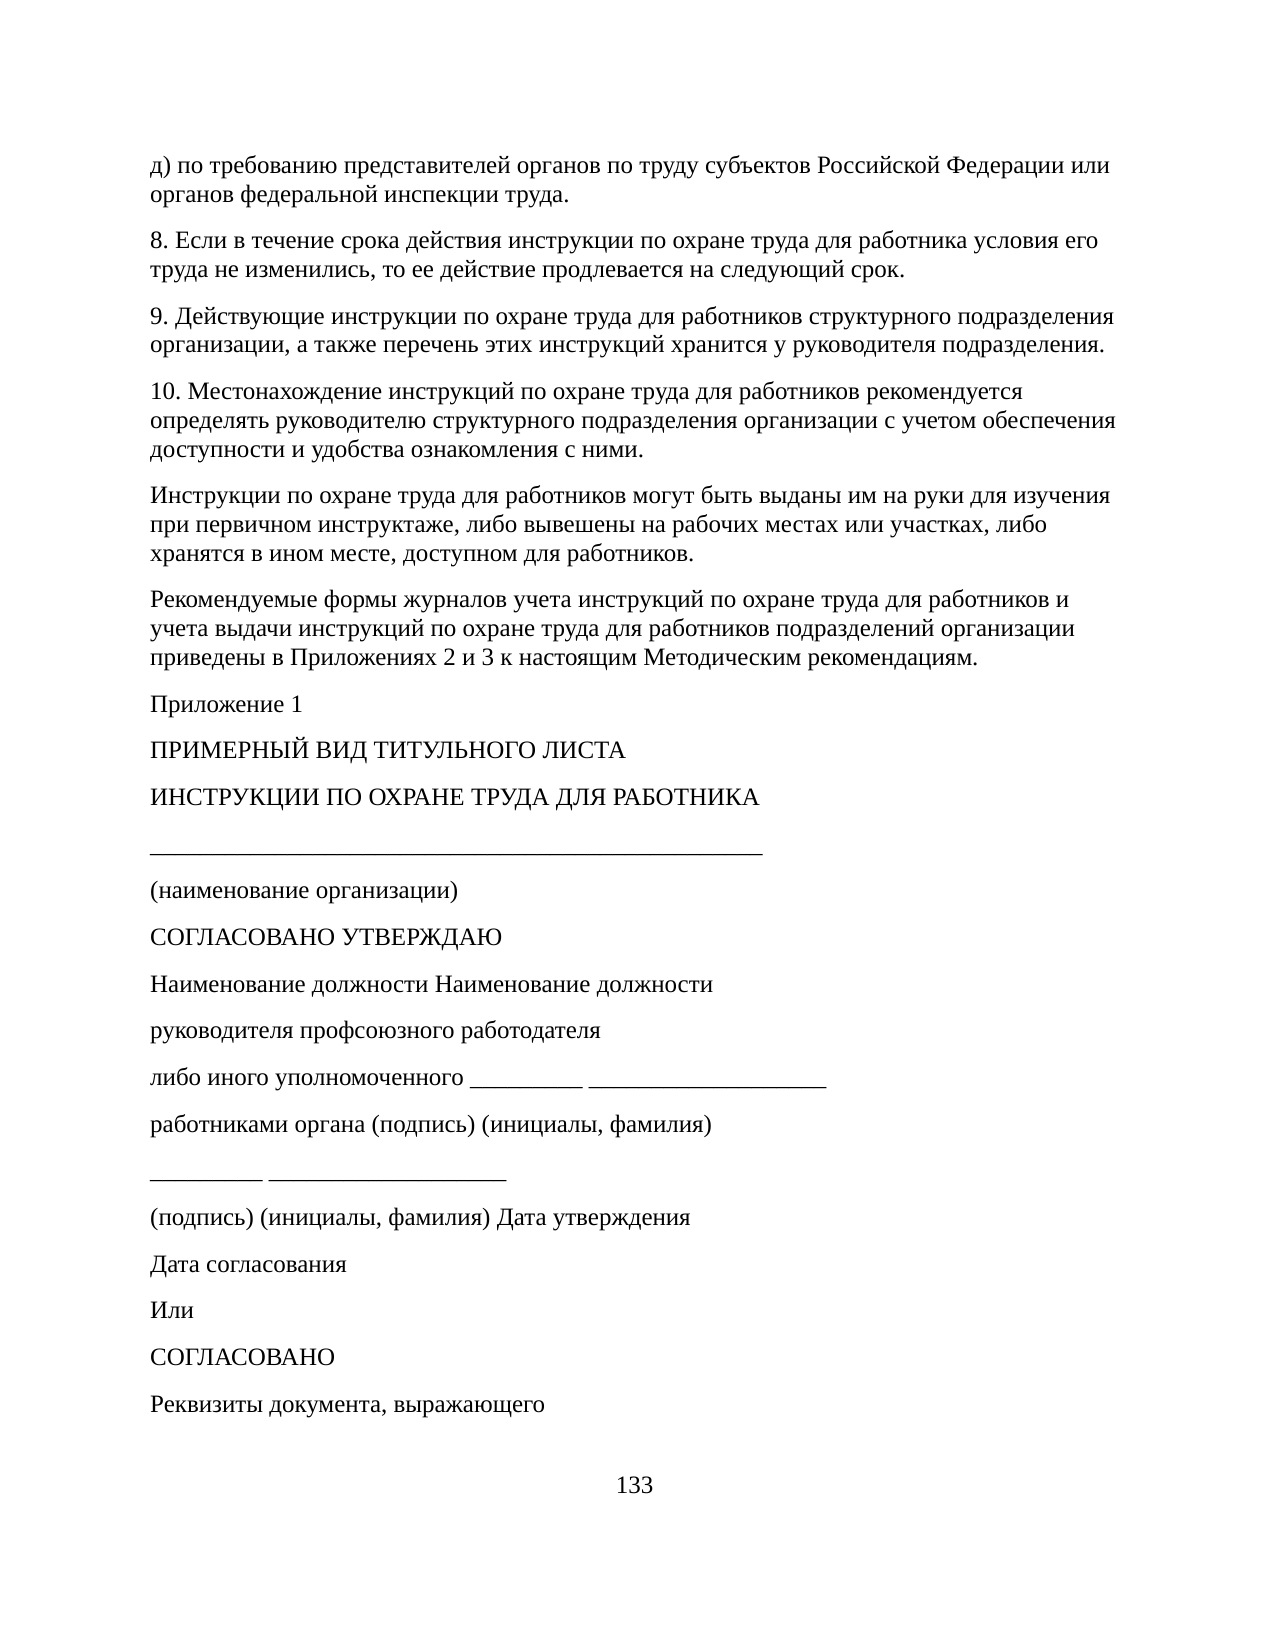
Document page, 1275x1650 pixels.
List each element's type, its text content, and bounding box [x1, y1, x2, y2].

text (наименование организации) [150, 875, 1125, 904]
text Реквизиты документа, выражающего [150, 1389, 1125, 1417]
text _________ ___________________ [150, 1155, 1125, 1184]
text Приложение 1 [150, 689, 1125, 717]
text 8. Если в течение срока действия инструкции по охране труда для работника условия его труда не изменились, то ее действие продлевается на следующий срок. [150, 225, 1125, 283]
text _________________________________________________ [150, 829, 1125, 857]
text работниками органа (подпись) (инициалы, фамилия) [150, 1109, 1125, 1137]
text Дата согласования [150, 1249, 1125, 1277]
text Рекомендуемые формы журналов учета инструкций по охране труда для работников и учета выдачи инструкций по охране труда для работников подразделений организации приведены в Приложениях 2 и 3 к настоящим Методическим рекомендациям. [150, 584, 1125, 671]
text СОГЛАСОВАНО УТВЕРЖДАЮ [150, 922, 1125, 951]
text Инструкции по охране труда для работников могут быть выданы им на руки для изучения при первичном инструктаже, либо вывешены на рабочих местах или участках, либо хранятся в ином месте, доступном для работников. [150, 480, 1125, 567]
text Или [150, 1295, 1125, 1324]
text 9. Действующие инструкции по охране труда для работников структурного подразделения организации, а также перечень этих инструкций хранится у руководителя подразделения. [150, 301, 1125, 358]
text ИНСТРУКЦИИ ПО ОХРАНЕ ТРУДА ДЛЯ РАБОТНИКА [150, 782, 1125, 811]
text 10. Местонахождение инструкций по охране труда для работников рекомендуется определять руководителю структурного подразделения организации с учетом обеспечения доступности и удобства ознакомления с ними. [150, 376, 1125, 462]
text Наименование должности Наименование должности [150, 969, 1125, 997]
text руководителя профсоюзного работодателя [150, 1015, 1125, 1044]
text д) по требованию представителей органов по труду субъектов Российской Федерации или органов федеральной инспекции труда. [150, 150, 1125, 207]
text ПРИМЕРНЫЙ ВИД ТИТУЛЬНОГО ЛИСТА [150, 735, 1125, 764]
text либо иного уполномоченного _________ ___________________ [150, 1062, 1125, 1091]
text СОГЛАСОВАНО [150, 1342, 1125, 1371]
text (подпись) (инициалы, фамилия) Дата утверждения [150, 1202, 1125, 1231]
